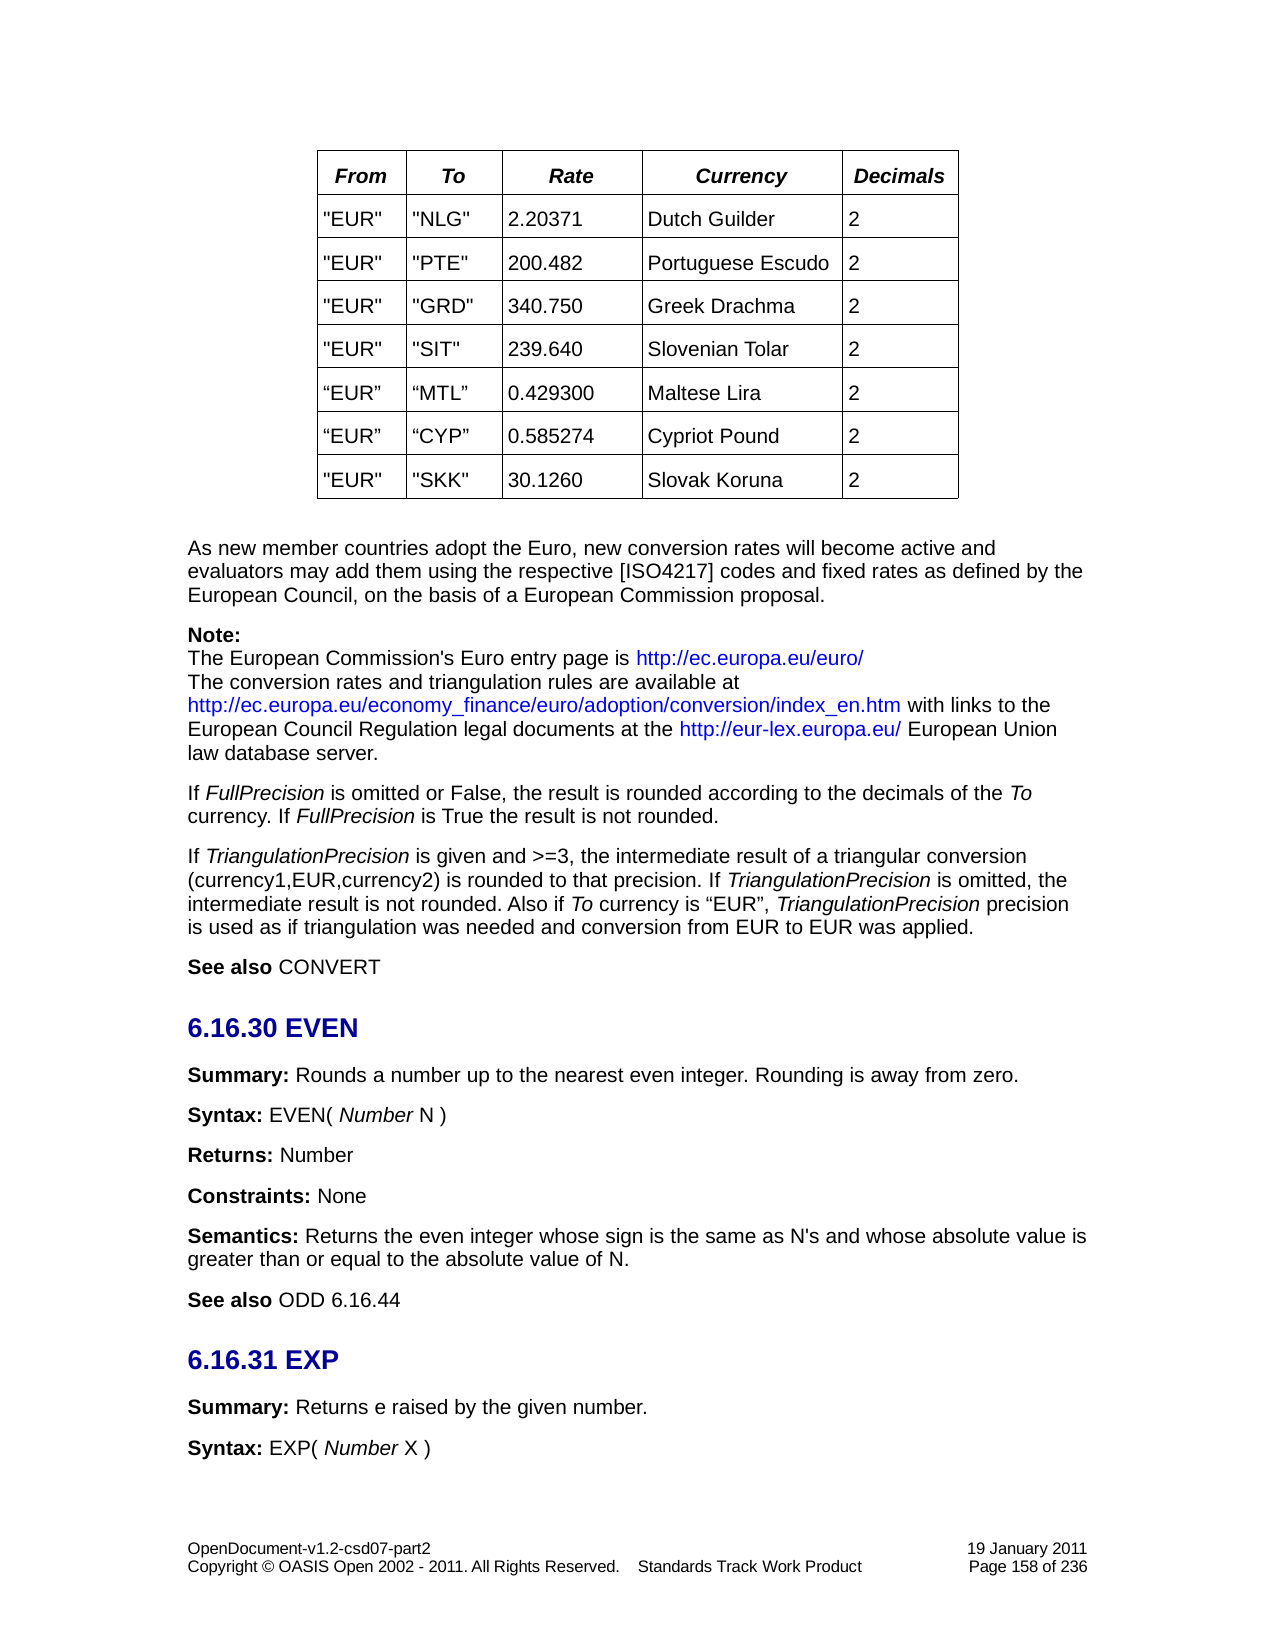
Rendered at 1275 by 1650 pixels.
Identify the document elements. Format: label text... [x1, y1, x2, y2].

table_cell Slovak Koruna [643, 455, 842, 497]
table_cell 2 [843, 281, 958, 324]
table_cell 2 [843, 195, 958, 237]
text Constraints: None [187, 1184, 1088, 1208]
table_cell 2 [843, 412, 958, 454]
text As new member countries adopt the Euro, new conversion rates will become active and evaluators may add them using the respective [ISO4217] codes and fixed rates as defined by the European Council, on the basis of a European Commission proposal. [187, 536, 1088, 607]
text Syntax: EVEN( Number N ) [187, 1104, 1088, 1127]
table_cell 2 [843, 455, 958, 497]
table_header Rate [503, 151, 642, 193]
table_cell "EUR" [318, 238, 406, 280]
table_cell Dutch Guilder [643, 195, 842, 237]
text Syntax: EXP( Number X ) [187, 1436, 1088, 1459]
table_cell “MTL” [407, 368, 502, 411]
text If TriangulationPrecision is given and >=3, the intermediate result of a triangular conversion (currency1,EUR,currency2) is rounded to that precision. If TriangulationPrecision is omitted, the intermediate result is not rounded. Also if To currency is “EUR”, TriangulationPrecision precision is used as if triangulation was needed and conversion from EUR to EUR was applied. [187, 845, 1088, 939]
table_cell “EUR” [318, 412, 406, 454]
table_cell "EUR" [318, 281, 406, 324]
table_cell Slovenian Tolar [643, 325, 842, 367]
table_cell Greek Drachma [643, 281, 842, 324]
table_cell "EUR" [318, 325, 406, 367]
table_cell “CYP” [407, 412, 502, 454]
text Summary: Rounds a number up to the nearest even integer. Rounding is away from zero. [187, 1063, 1088, 1087]
text If FullPrecision is omitted or False, the result is rounded according to the decimals of the To currency. If FullPrecision is True the result is not rounded. [187, 781, 1088, 828]
table_cell 2 [843, 325, 958, 367]
text Note: The European Commission's Euro entry page is http://ec.europa.eu/euro/ The conversion rates and triangulation rules are available at http://ec.europa.eu/economy_finance/euro/adoption/conversion/index_en.htm with links to the European Council Regulation legal documents at the http://eur-lex.europa.eu/ European Union law database server. [187, 623, 1088, 764]
table_header From [318, 151, 406, 193]
table_cell 200.482 [503, 238, 642, 280]
text See also CONVERT [187, 956, 1088, 979]
subtitle EXP [187, 1345, 1088, 1375]
subtitle EVEN [187, 1013, 1088, 1043]
table_cell Portuguese Escudo [643, 238, 842, 280]
table_cell "EUR" [318, 455, 406, 497]
text Semantics: Returns the even integer whose sign is the same as N's and whose absolute value is greater than or equal to the absolute value of N. [187, 1224, 1088, 1271]
table_cell 340.750 [503, 281, 642, 324]
table_cell Cypriot Pound [643, 412, 842, 454]
table_cell 239.640 [503, 325, 642, 367]
text See also ODD 6.16.44 [187, 1288, 1088, 1312]
table_cell 0.585274 [503, 412, 642, 454]
table_cell "SIT" [407, 325, 502, 367]
text Summary: Returns e raised by the given number. [187, 1396, 1088, 1419]
table_cell “EUR” [318, 368, 406, 411]
table_cell Maltese Lira [643, 368, 842, 411]
table_cell 0.429300 [503, 368, 642, 411]
table_cell "SKK" [407, 455, 502, 497]
table_cell "NLG" [407, 195, 502, 237]
table_cell "PTE" [407, 238, 502, 280]
table_cell "GRD" [407, 281, 502, 324]
table_cell "EUR" [318, 195, 406, 237]
table_header Currency [643, 151, 842, 193]
table_cell 2 [843, 238, 958, 280]
table_header To [407, 151, 502, 193]
table_header Decimals [843, 151, 958, 193]
table_cell 30.1260 [503, 455, 642, 497]
table_cell 2.20371 [503, 195, 642, 237]
text Returns: Number [187, 1144, 1088, 1167]
table_cell 2 [843, 368, 958, 411]
